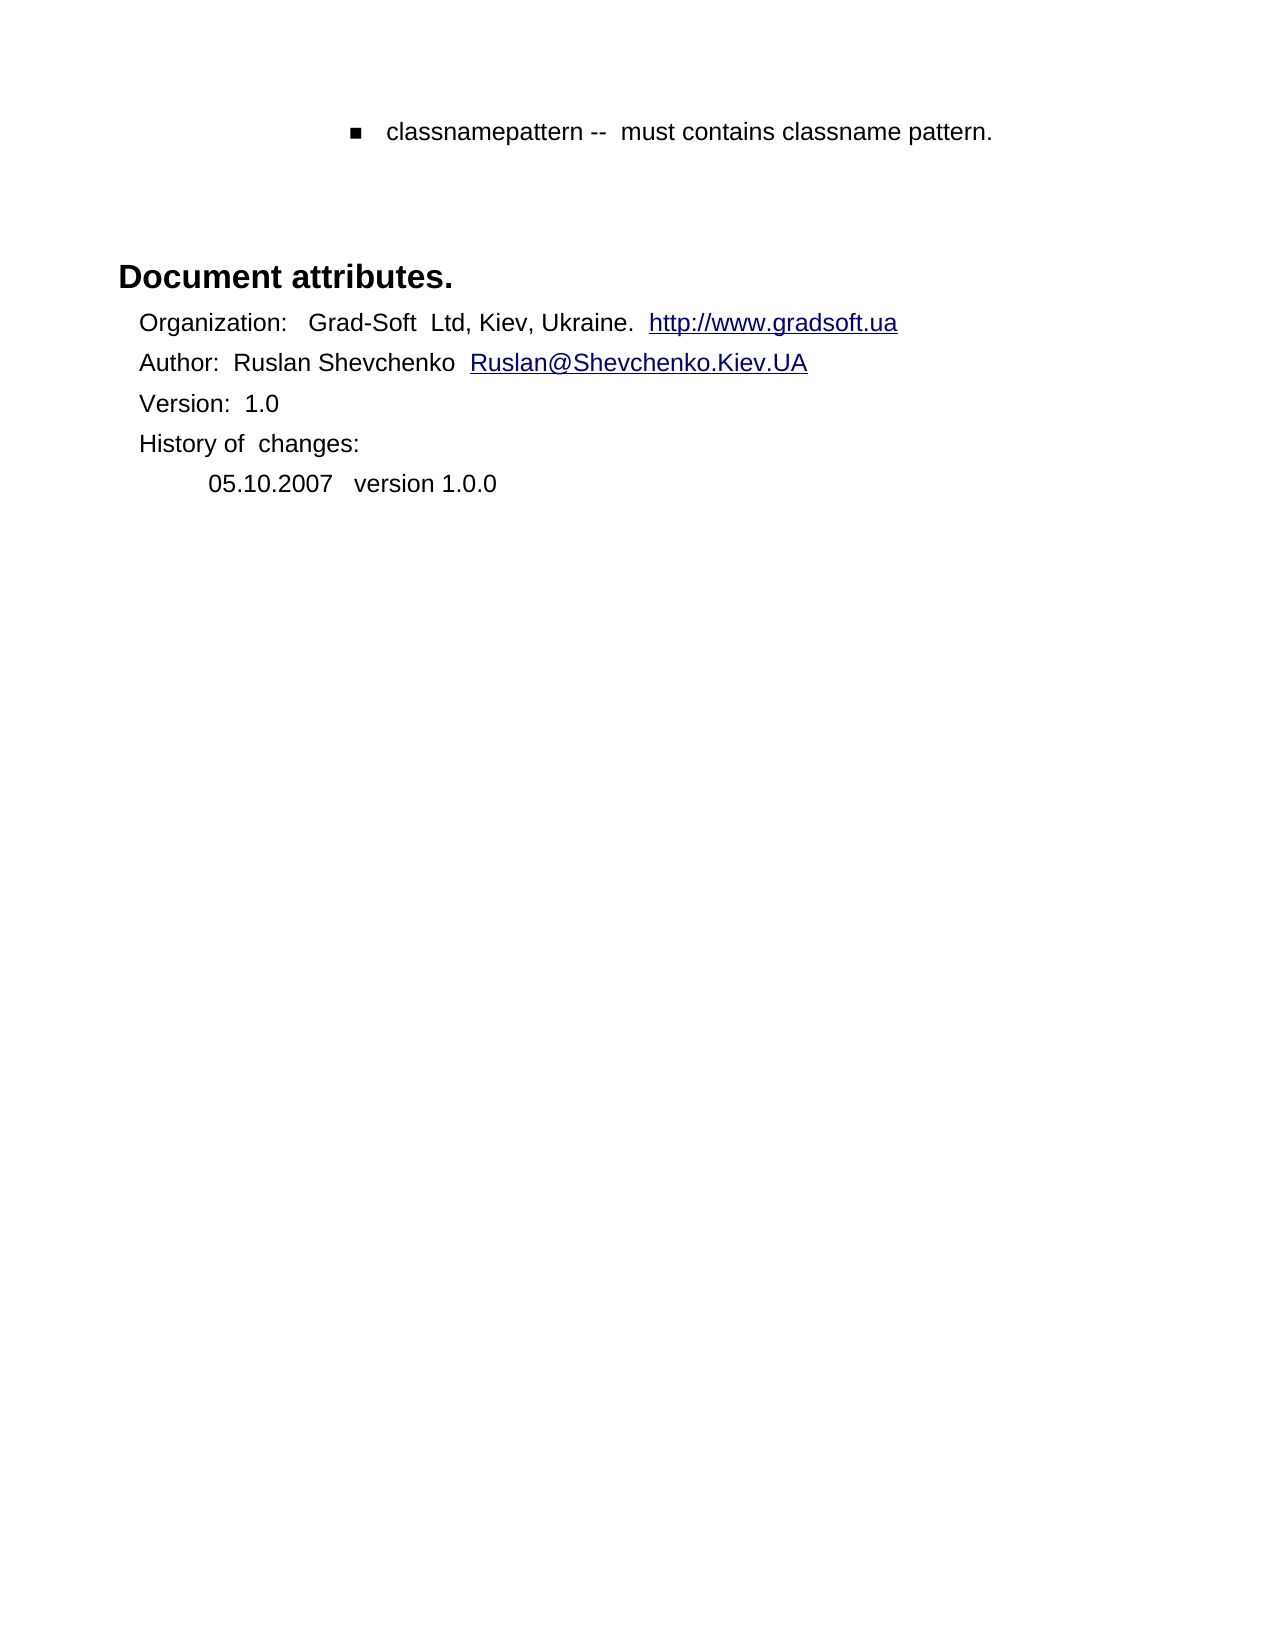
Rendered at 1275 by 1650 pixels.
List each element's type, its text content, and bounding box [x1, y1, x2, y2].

text Organization: Grad-Soft Ltd, Kiev, Ukraine. http://www.gradsoft.ua [118, 308, 1157, 336]
list classnamepattern -- must contains classname pattern. [349, 118, 1157, 146]
text History of changes: [118, 430, 1157, 458]
text Author: Ruslan Shevchenko Ruslan@Shevchenko.Kiev.UA [118, 349, 1157, 377]
text Version: 1.0 [118, 389, 1157, 417]
text 05.10.2007 version 1.0.0 [118, 470, 1157, 498]
subtitle Document attributes. [118, 258, 1157, 296]
